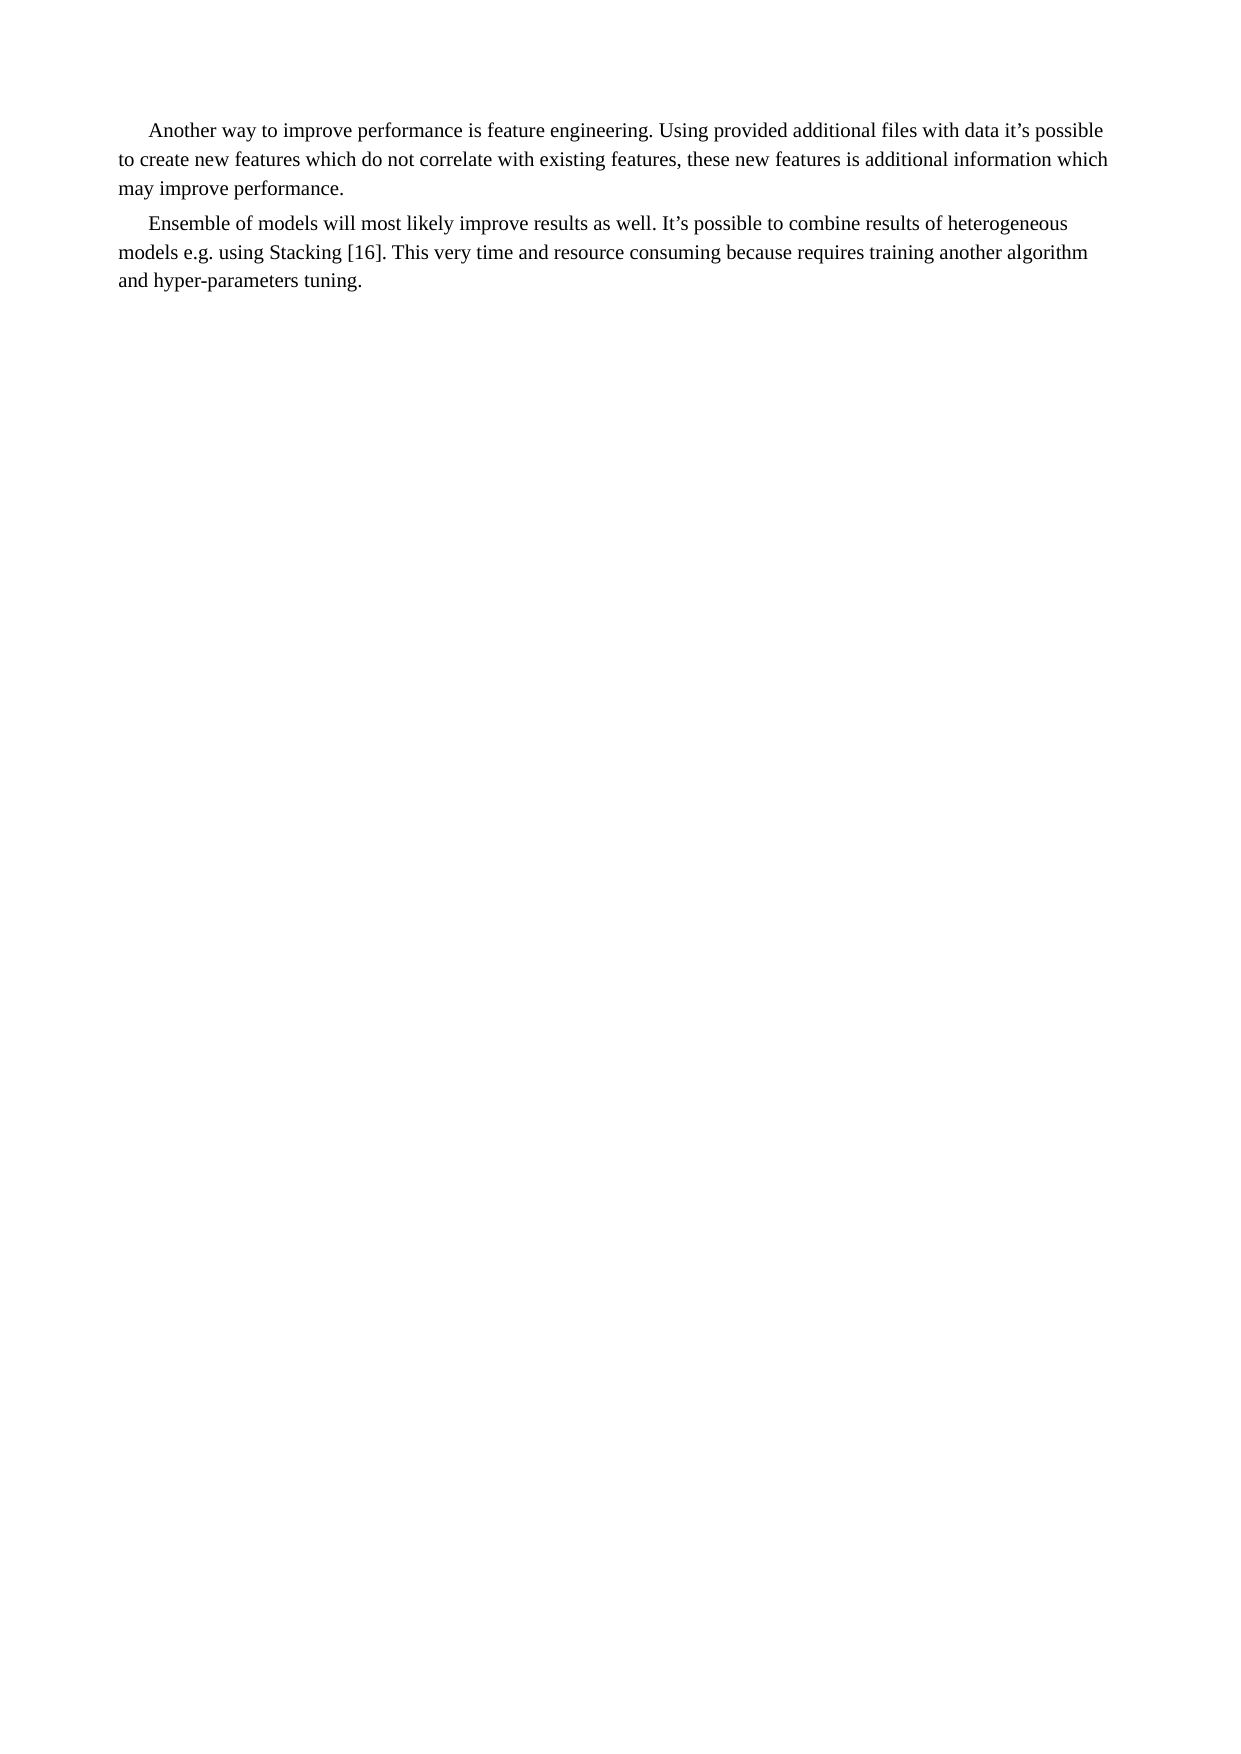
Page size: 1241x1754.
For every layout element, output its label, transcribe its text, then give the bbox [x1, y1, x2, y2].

text Ensemble of models will most likely improve results as well. It’s possible to combine results of heterogeneous models e.g. using Stacking [16]. This very time and resource consuming because requires training another algorithm and hyper-parameters tuning. [118, 211, 1122, 292]
text Another way to improve performance is feature engineering. Using provided additional files with data it’s possible to create new features which do not correlate with existing features, these new features is additional information which may improve performance. [118, 118, 1122, 200]
